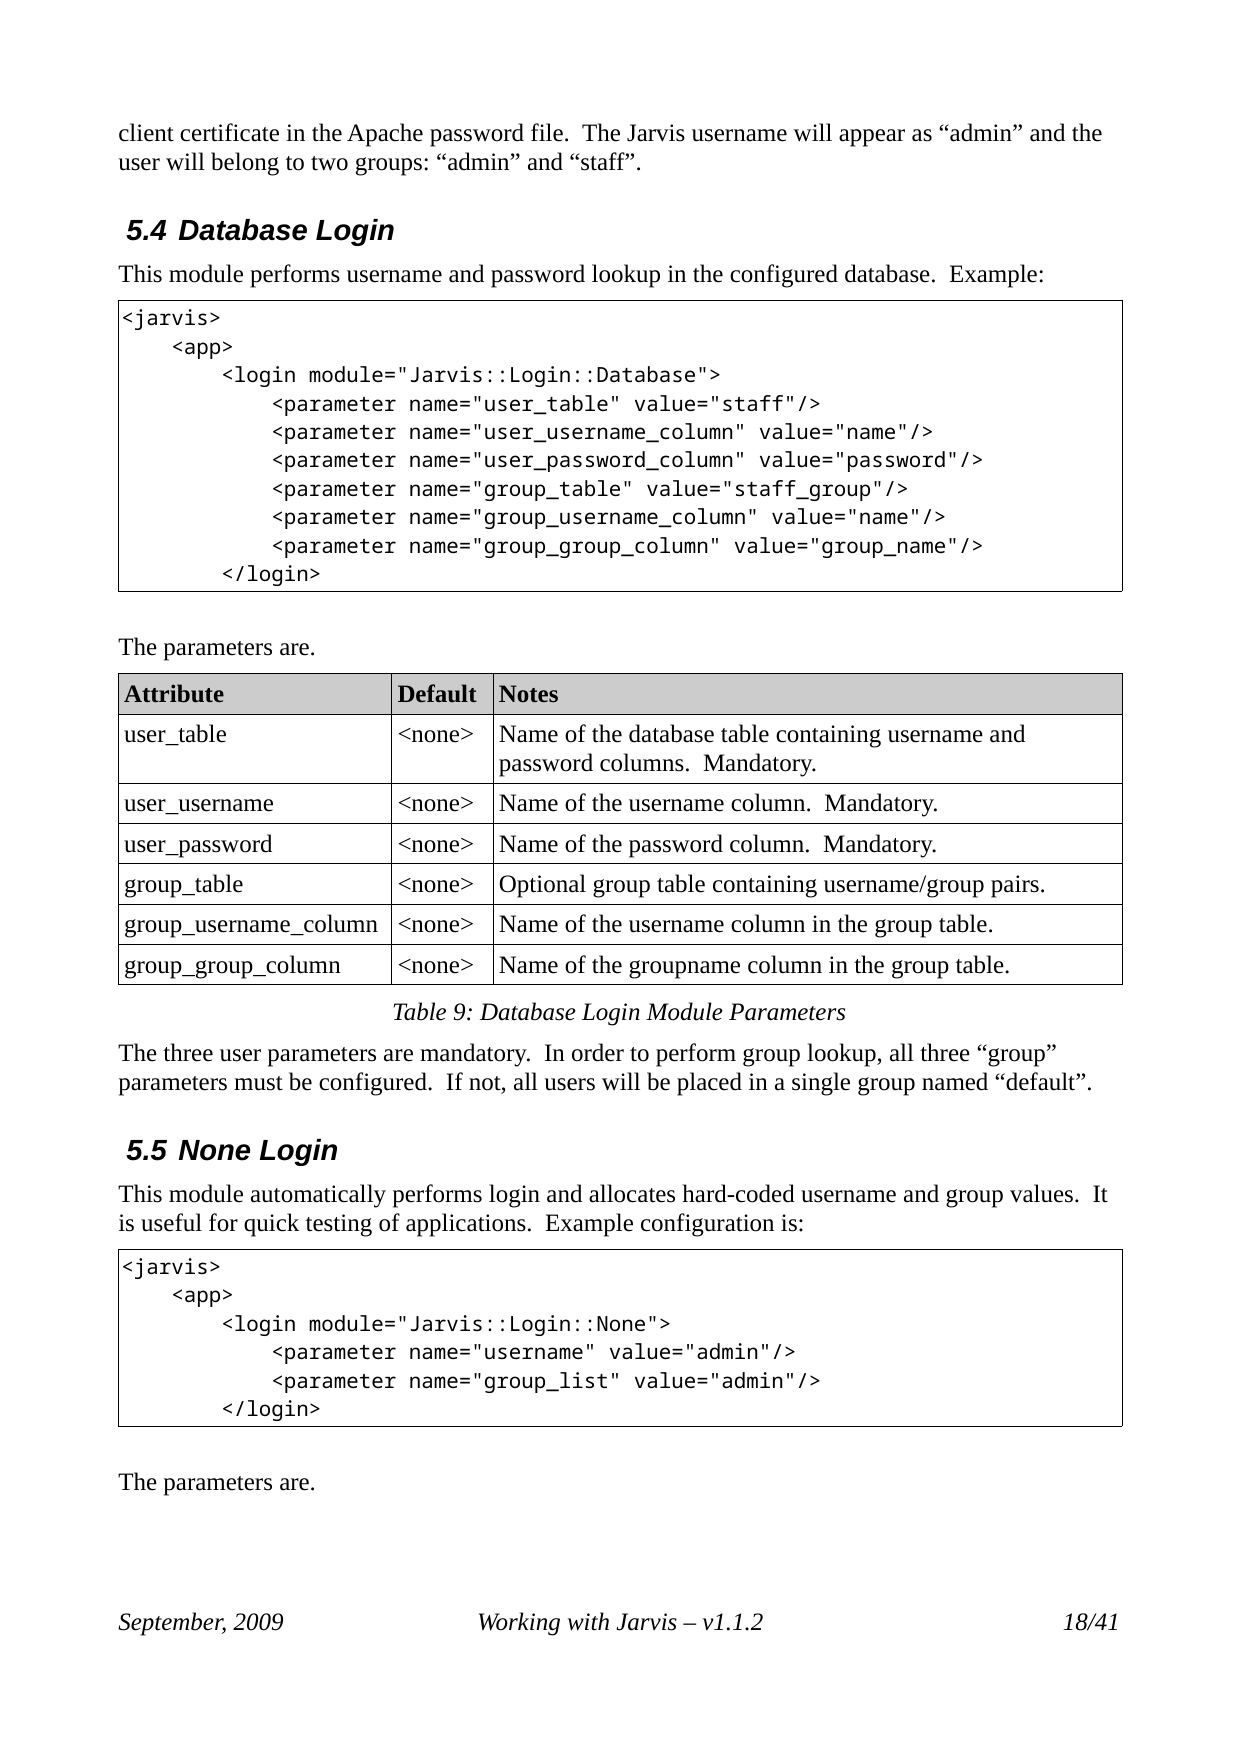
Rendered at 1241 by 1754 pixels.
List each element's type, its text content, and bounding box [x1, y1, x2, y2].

text <jarvis> [119, 301, 1122, 329]
text <jarvis> [119, 1250, 1122, 1278]
text <app> [119, 329, 1122, 357]
table_cell group_username_column [119, 905, 391, 944]
text </login> [119, 1391, 1122, 1426]
table_cell group_group_column [119, 945, 391, 984]
table_cell <none> [392, 905, 493, 944]
text client certificate in the Apache password file. The Jarvis username will appear as “admin” and the user will belong to two groups: “admin” and “staff”. [118, 118, 1122, 176]
text <parameter name="group_list" value="admin"/> [119, 1363, 1122, 1391]
table_cell Name of the username column in the group table. [494, 905, 1122, 944]
text The three user parameters are mandatory. In order to perform group lookup, all three “group” parameters must be configured. If not, all users will be placed in a single group named “default”. [118, 1038, 1122, 1096]
text <parameter name="user_password_column" value="password"/> [119, 443, 1122, 471]
table_cell <none> [392, 824, 493, 863]
subtitle Database Login [118, 213, 1122, 247]
text This module automatically performs login and allocates hard-coded username and group values. It is useful for quick testing of applications. Example configuration is: [118, 1179, 1122, 1237]
table_cell Optional group table containing username/group pairs. [494, 864, 1122, 904]
table_cell <none> [392, 864, 493, 904]
table_header Attribute [119, 674, 391, 714]
table_cell <none> [392, 784, 493, 823]
text Table 9: Database Login Module Parameters [118, 997, 1122, 1026]
text <login module="Jarvis::Login::Database"> [119, 357, 1122, 386]
table_header Default [392, 674, 493, 714]
table_cell user_password [119, 824, 391, 863]
table_cell <none> [392, 715, 493, 783]
text <parameter name="group_table" value="staff_group"/> [119, 471, 1122, 499]
table_cell group_table [119, 864, 391, 904]
table_cell <none> [392, 945, 493, 984]
text The parameters are. [118, 632, 1122, 661]
table_cell user_username [119, 784, 391, 823]
table_header Notes [494, 674, 1122, 714]
text <parameter name="user_table" value="staff"/> [119, 386, 1122, 414]
text </login> [119, 556, 1122, 591]
text <app> [119, 1278, 1122, 1306]
table_cell Name of the username column. Mandatory. [494, 784, 1122, 823]
table_cell Name of the password column. Mandatory. [494, 824, 1122, 863]
subtitle None Login [118, 1133, 1122, 1167]
text <parameter name="group_username_column" value="name"/> [119, 499, 1122, 528]
table_cell Name of the database table containing username and password columns. Mandatory. [494, 715, 1122, 783]
text This module performs username and password lookup in the configured database. Example: [118, 259, 1122, 288]
text <parameter name="user_username_column" value="name"/> [119, 414, 1122, 443]
table_cell user_table [119, 715, 391, 783]
text <parameter name="username" value="admin"/> [119, 1334, 1122, 1363]
text <parameter name="group_group_column" value="group_name"/> [119, 528, 1122, 556]
text The parameters are. [118, 1467, 1122, 1496]
text <login module="Jarvis::Login::None"> [119, 1306, 1122, 1334]
table_cell Name of the groupname column in the group table. [494, 945, 1122, 984]
